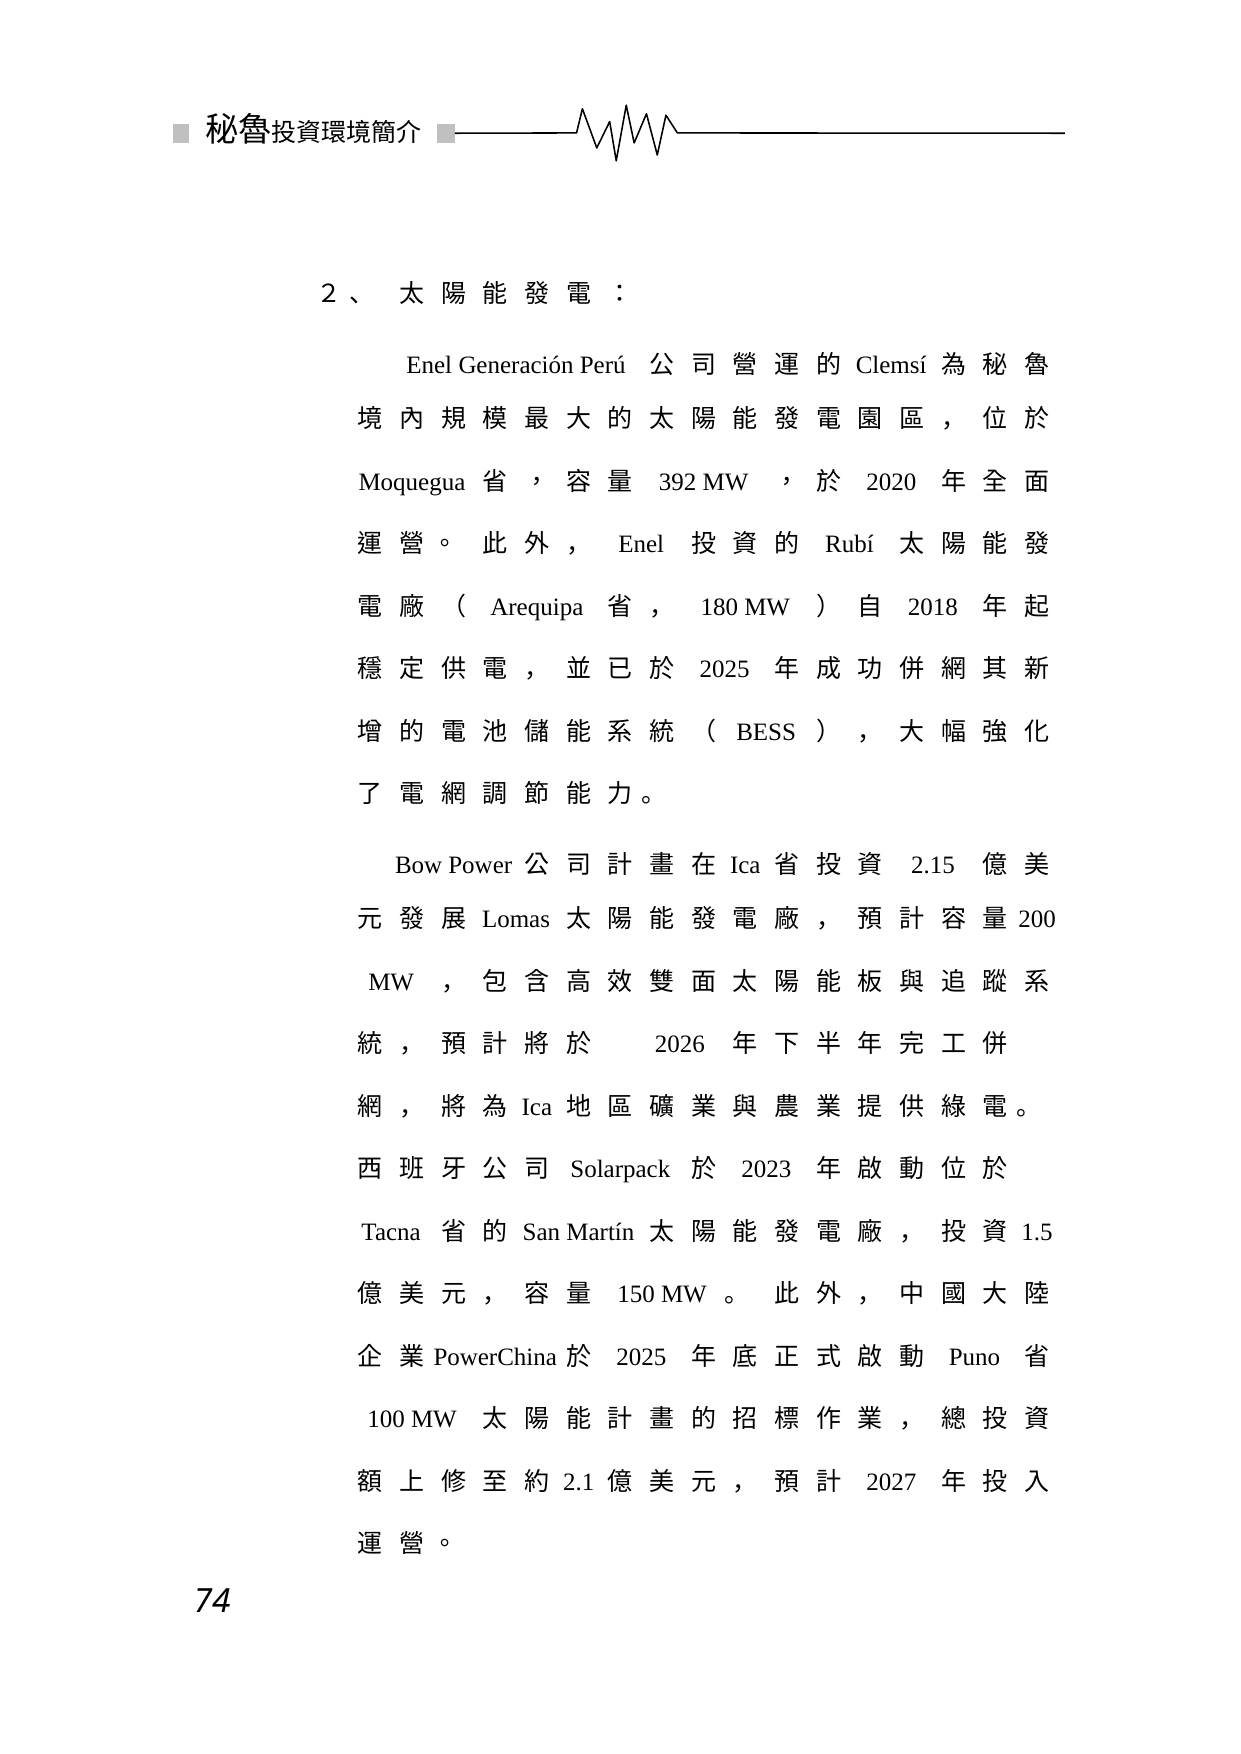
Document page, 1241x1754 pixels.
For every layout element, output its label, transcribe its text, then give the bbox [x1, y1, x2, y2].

text Enel Generación Perú公司營運的Clemsí為秘魯境內規模最大的太陽能發電園區，位於Moquegua省，容量392 MW，於2020年全面運營。此外，Enel投資的Rubí太陽能發電廠（Arequipa省，180 MW）自2018年起穩定供電，並已於2025年成功併網其新增的電池儲能系統（BESS），大幅強化了電網調節能力。 [330, 313, 1058, 813]
text Bow Power公司計畫在Ica省投資2.15億美元發展Lomas太陽能發電廠，預計容量200 MW，包含高效雙面太陽能板與追蹤系統，預計將於 2026 年下半年完工併網，將為Ica地區礦業與農業提供綠電。西班牙公司Solarpack於2023年啟動位於Tacna省的San Martín太陽能發電廠，投資1.5億美元，容量150 MW。此外，中國大陸企業PowerChina於2025年底正式啟動Puno省100 MW太陽能計畫的招標作業，總投資額上修至約2.1億美元，預計2027年投入運營。 [330, 813, 1058, 1563]
text ２、太陽能發電： [281, 250, 1058, 313]
